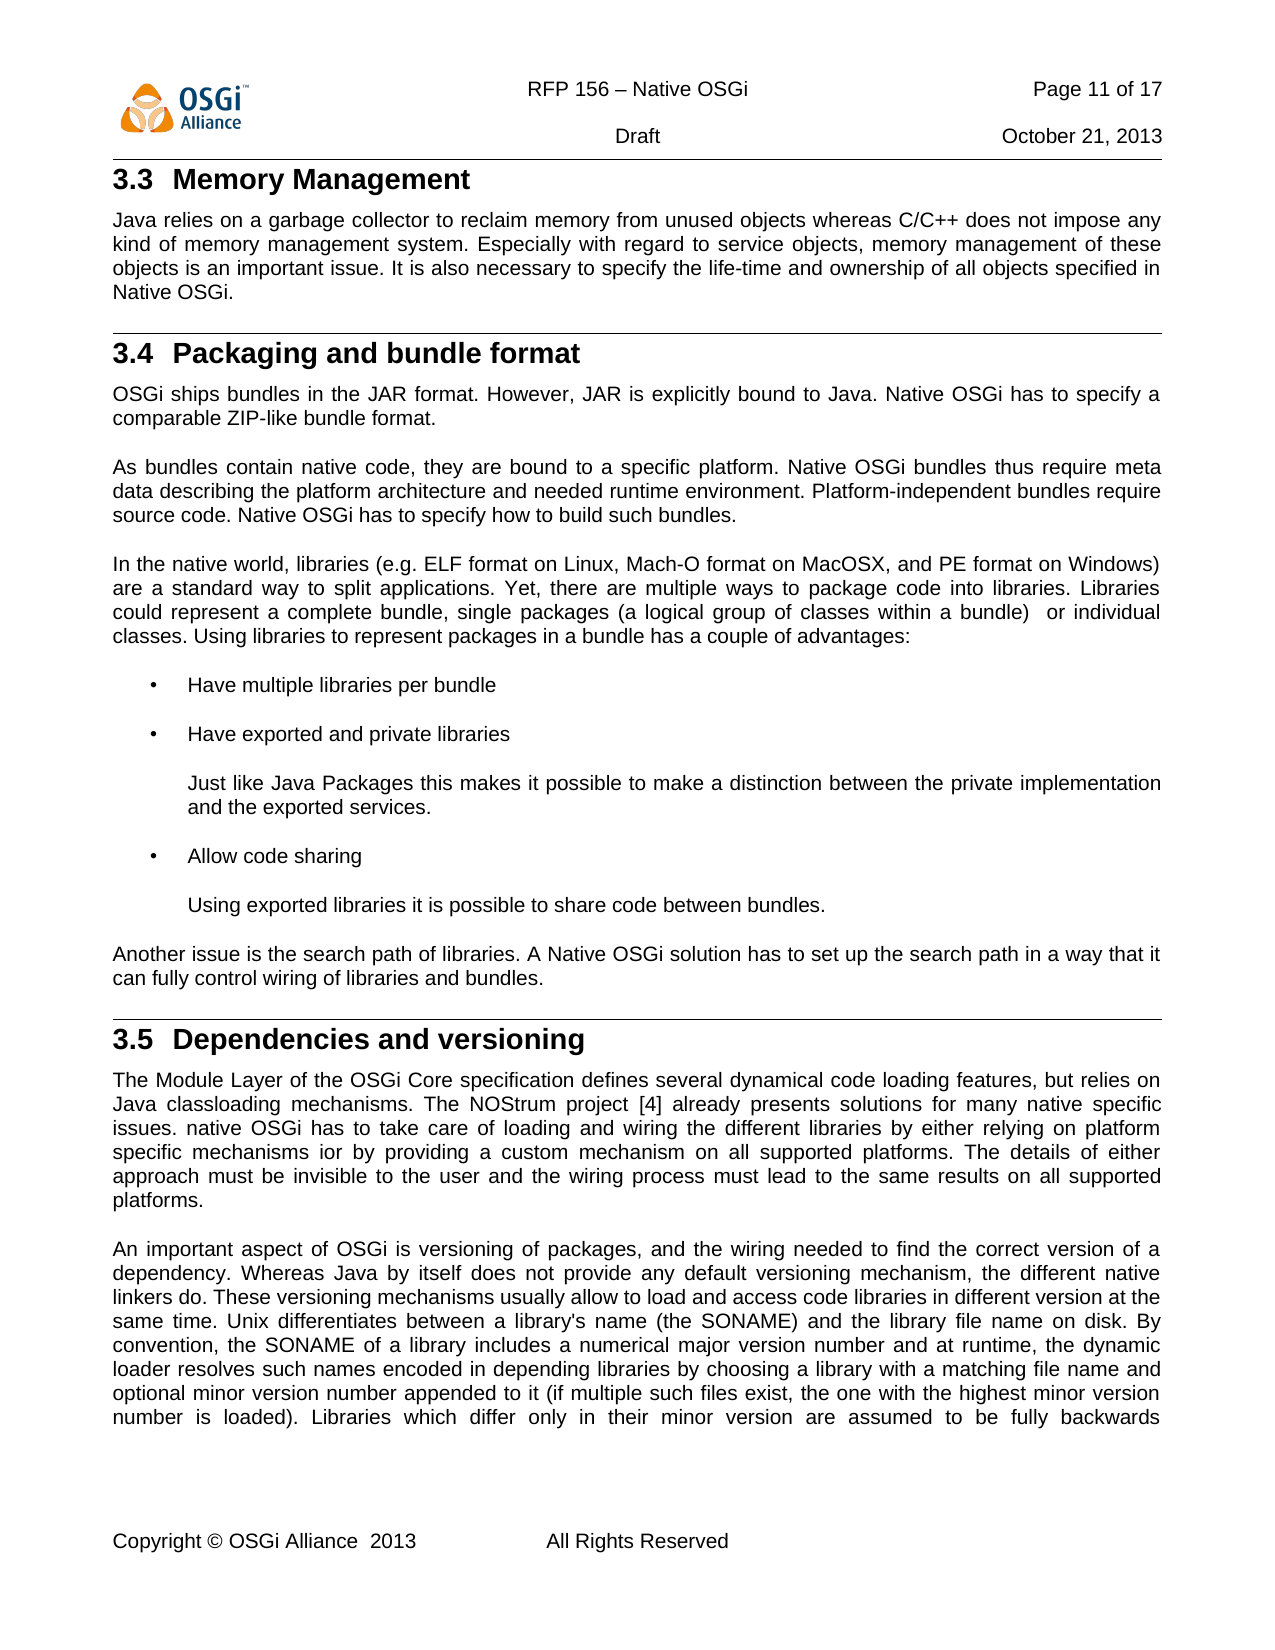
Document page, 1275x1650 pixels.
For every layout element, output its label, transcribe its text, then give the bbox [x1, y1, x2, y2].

list Have exported and private libraries [150, 722, 1162, 746]
text The Module Layer of the OSGi Core specification defines several dynamical code loading features, but relies on Java classloading mechanisms. The NOStrum project [4] already presents solutions for many native specific issues. native OSGi has to take care of loading and wiring the different libraries by either relying on platform specific mechanisms ior by providing a custom mechanism on all supported platforms. The details of either approach must be invisible to the user and the wiring process must lead to the same results on all supported platforms. [112, 1068, 1162, 1212]
text In the native world, libraries (e.g. ELF format on Linux, Mach-O format on MacOSX, and PE format on Windows) are a standard way to split applications. Yet, there are multiple ways to package code into libraries. Libraries could represent a complete bundle, single packages (a logical group of classes within a bundle) or individual classes. Using libraries to represent packages in a bundle has a couple of advantages: [112, 552, 1162, 648]
list Have multiple libraries per bundle [150, 673, 1162, 697]
text Java relies on a garbage collector to reclaim memory from unused objects whereas C/C++ does not impose any kind of memory management system. Especially with regard to service objects, memory management of these objects is an important issue. It is also necessary to specify the life-time and ownership of all objects specified in Native OSGi. [112, 208, 1162, 304]
text Another issue is the search path of libraries. A Native OSGi solution has to set up the search path in a way that it can fully control wiring of libraries and bundles. [112, 942, 1162, 990]
text An important aspect of OSGi is versioning of packages, and the wiring needed to find the correct version of a dependency. Whereas Java by itself does not provide any default versioning mechanism, the different native linkers do. These versioning mechanisms usually allow to load and access code libraries in different version at the same time. Unix differentiates between a library's name (the SONAME) and the library file name on disk. By convention, the SONAME of a library includes a numerical major version number and at runtime, the dynamic loader resolves such names encoded in depending libraries by choosing a library with a matching file name and optional minor version number appended to it (if multiple such files exist, the one with the highest minor version number is loaded). Libraries which differ only in their minor version are assumed to be fully backwards [112, 1237, 1162, 1429]
list Just like Java Packages this makes it possible to make a distinction between the private implementation and the exported services. [150, 771, 1162, 819]
text OSGi ships bundles in the JAR format. However, JAR is explicitly bound to Java. Native OSGi has to specify a comparable ZIP-like bundle format. [112, 382, 1162, 430]
picture [113, 76, 257, 140]
subtitle Memory Management [112, 160, 1162, 196]
text As bundles contain native code, they are bound to a specific platform. Native OSGi bundles thus require meta data describing the platform architecture and needed runtime environment. Platform-independent bundles require source code. Native OSGi has to specify how to build such bundles. [112, 455, 1162, 527]
subtitle Packaging and bundle format [112, 334, 1162, 370]
list Allow code sharing [150, 844, 1162, 868]
list Using exported libraries it is possible to share code between bundles. [150, 893, 1162, 917]
subtitle Dependencies and versioning [112, 1020, 1162, 1056]
